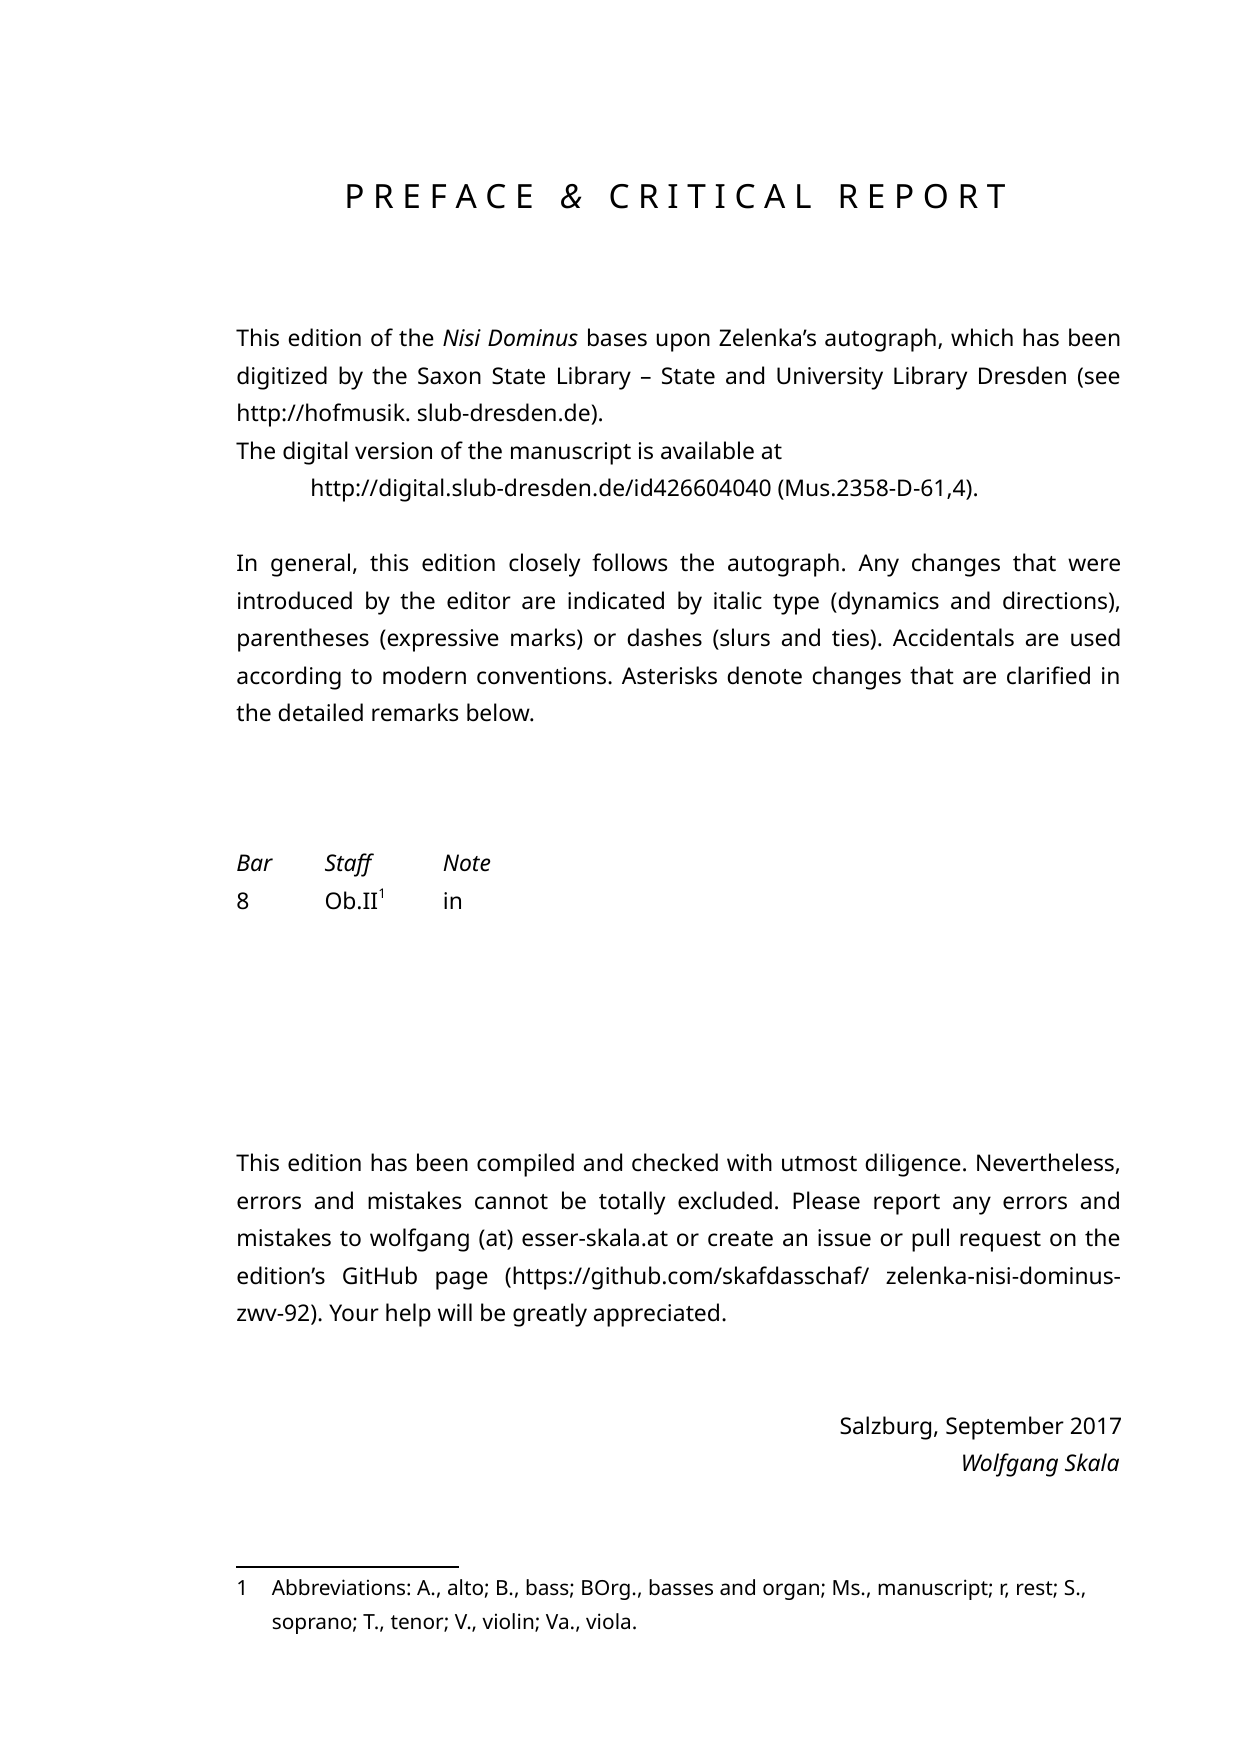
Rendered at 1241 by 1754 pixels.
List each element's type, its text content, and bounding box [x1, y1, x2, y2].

text P R E F A C E & C R I T I C A L R E P O R T [236, 173, 1122, 218]
text The digital version of the manuscript is available at http://digital.slub-dresden.de/id426604040 (Mus.2358-D-61,4). [236, 435, 1122, 504]
text This edition has been compiled and checked with utmost diligence. Nevertheless, errors and mistakes cannot be totally excluded. Please report any errors and mistakes to wolfgang (at) esser-skala.at or create an issue or pull request on the edition’s GitHub page (https://github.com/skafdasschaf/ zelenka-nisi-dominus-zwv-92). Your help will be greatly appreciated. [236, 1147, 1122, 1329]
text Salzburg, September 2017 Wolfgang Skala [236, 1410, 1122, 1479]
text Bar Staff Note 8 Ob.II in [236, 847, 1122, 1029]
text This edition of the Nisi Dominus bases upon Zelenka’s autograph, which has been digitized by the Saxon State Library – State and University Library Dresden (see http://hofmusik. slub-dresden.de). [236, 322, 1122, 429]
text In general, this edition closely follows the autograph. Any changes that were introduced by the editor are indicated by italic type (dynamics and directions), parentheses (expressive marks) or dashes (slurs and ties). Accidentals are used according to modern conventions. Asterisks denote changes that are clarified in the detailed remarks below. [236, 547, 1122, 729]
text Abbreviations: A., alto; B., bass; BOrg., basses and organ; Ms., manuscript; r, rest; S., soprano; T., tenor; V., violin; Va., viola. [236, 1573, 1122, 1636]
